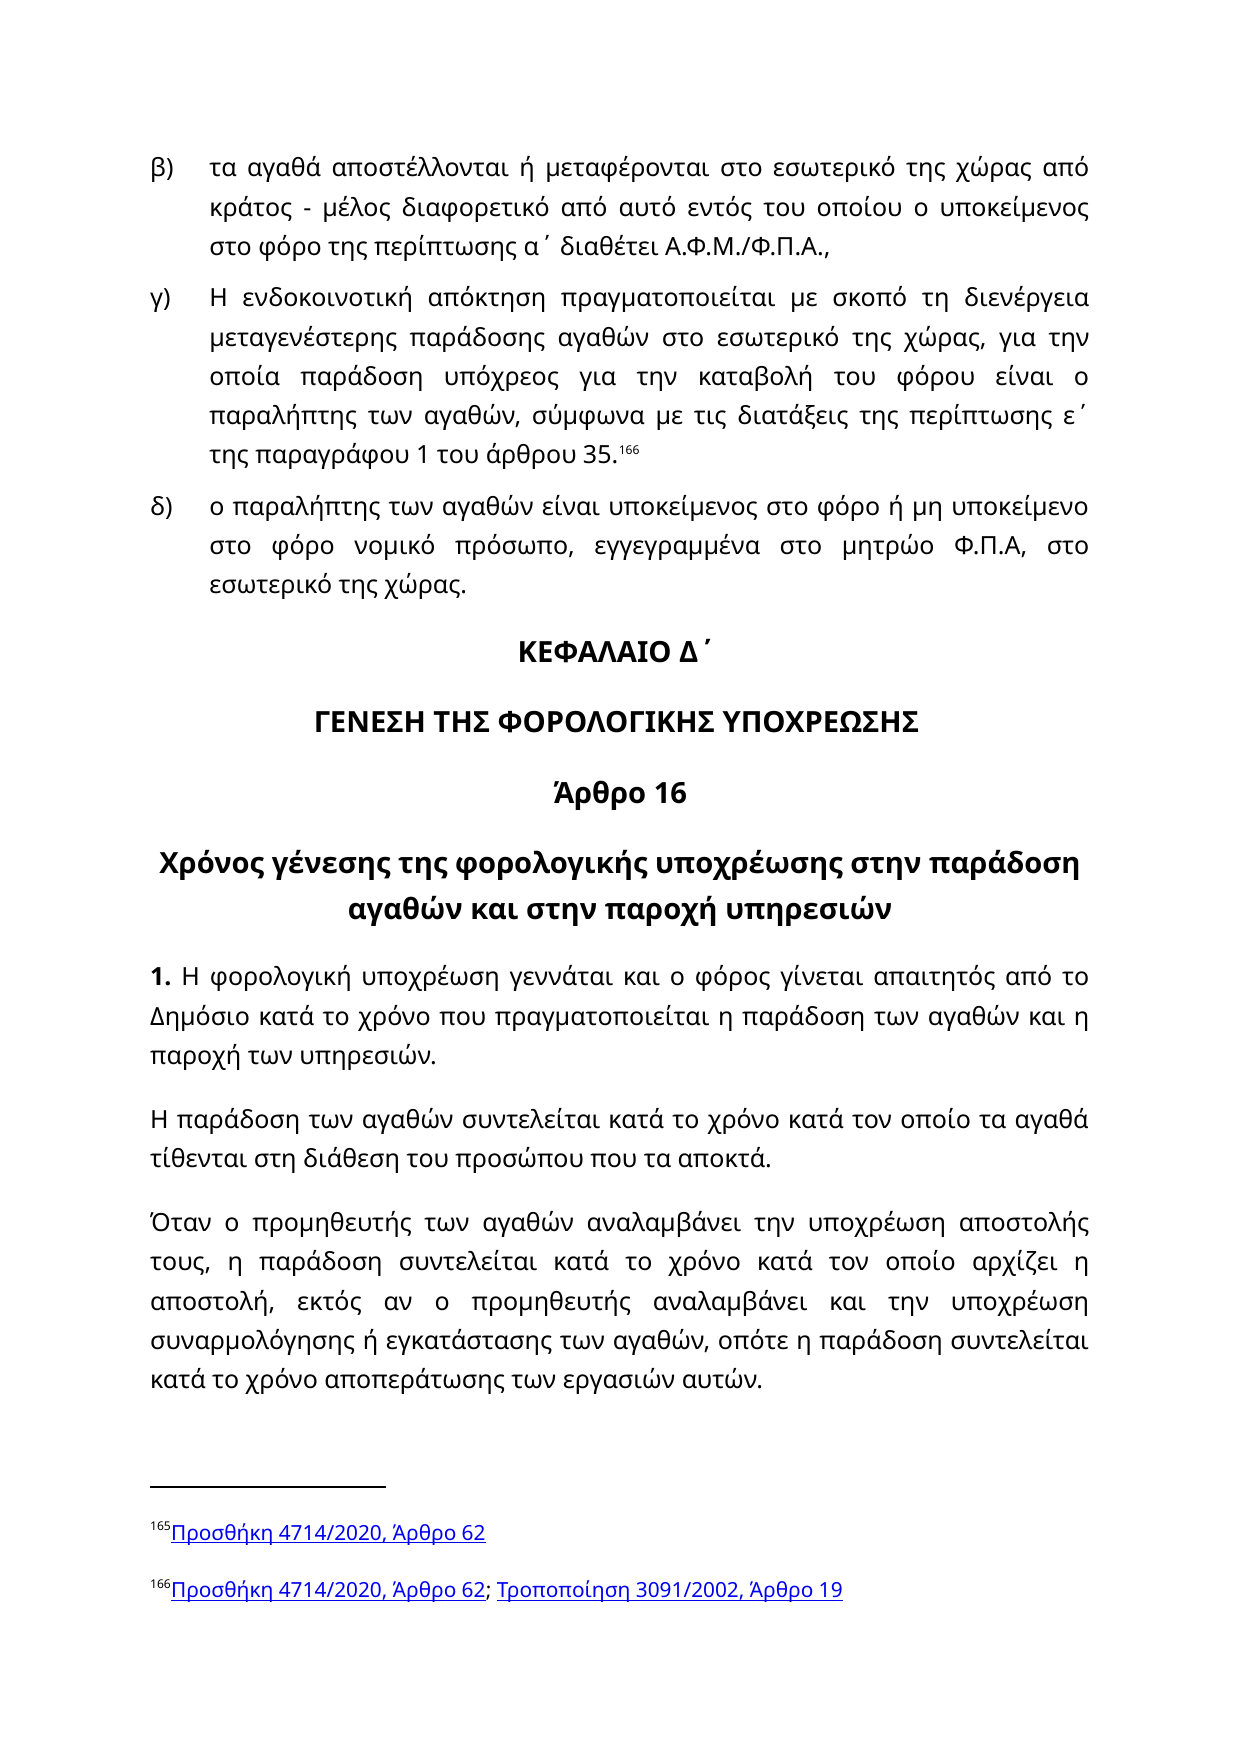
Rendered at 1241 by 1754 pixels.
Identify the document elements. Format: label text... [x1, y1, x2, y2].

subtitle ΚΕΦΑΛΑΙΟ Δ΄ [150, 631, 1090, 671]
text Όταν ο προμηθευτής των αγαθών αναλαμβάνει την υποχρέωση αποστολής τους, η παράδοση συντελείται κατά το χρόνο κατά τον οποίο αρχίζει η αποστολή, εκτός αν ο προμηθευτής αναλαμβάνει και την υποχρέωση συναρμολόγησης ή εγκατάστασης των αγαθών, οπότε η παράδοση συντελείται κατά το χρόνο αποπεράτωσης των εργασιών αυτών. [150, 1205, 1090, 1396]
subtitle Χρόνος γένεσης της φορολογικής υποχρέωσης στην παράδοση αγαθών και στην παροχή υπηρεσιών [150, 843, 1090, 928]
list β) τα αγαθά αποστέλλονται ή μεταφέρονται στο εσωτερικό της χώρας από κράτος - μέλος διαφορετικό από αυτό εντός του οποίου ο υποκείμενος στο φόρο της περίπτωσης α΄ διαθέτει Α.Φ.Μ./Φ.Π.Α., [150, 150, 1090, 262]
subtitle ΓΕΝΕΣΗ ΤΗΣ ΦΟΡΟΛΟΓΙΚΗΣ ΥΠΟΧΡΕΩΣΗΣ [150, 701, 1090, 741]
text 1. Η φορολογική υποχρέωση γεννάται και ο φόρος γίνεται απαιτητός από το Δημόσιο κατά το χρόνο που πραγματοποιείται η παράδοση των αγαθών και η παροχή των υπηρεσιών. [150, 959, 1090, 1071]
text Η παράδοση των αγαθών συντελείται κατά το χρόνο κατά τον οποίο τα αγαθά τίθενται στη διάθεση του προσώπου που τα αποκτά. [150, 1101, 1090, 1175]
text Προσθήκη 4714/2020, Άρθρο 62; Τροποποίηση 3091/2002, Άρθρο 19 [150, 1576, 1090, 1604]
subtitle Άρθρο 16 [150, 772, 1090, 812]
list γ) Η ενδοκοινοτική απόκτηση πραγματοποιείται με σκοπό τη διενέργεια μεταγενέστερης παράδοσης αγαθών στο εσωτερικό της χώρας, για την οποία παράδοση υπόχρεος για την καταβολή του φόρου είναι ο παραλήπτης των αγαθών, σύμφωνα με τις διατάξεις της περίπτωσης ε΄ της παραγράφου 1 του άρθρου 35. [150, 280, 1090, 471]
text Προσθήκη 4714/2020, Άρθρο 62 [150, 1518, 1090, 1546]
list δ) ο παραλήπτης των αγαθών είναι υποκείμενος στο φόρο ή μη υποκείμενο στο φόρο νομικό πρόσωπο, εγγεγραμμένα στο μητρώο Φ.Π.Α, στο εσωτερικό της χώρας. [150, 488, 1090, 601]
